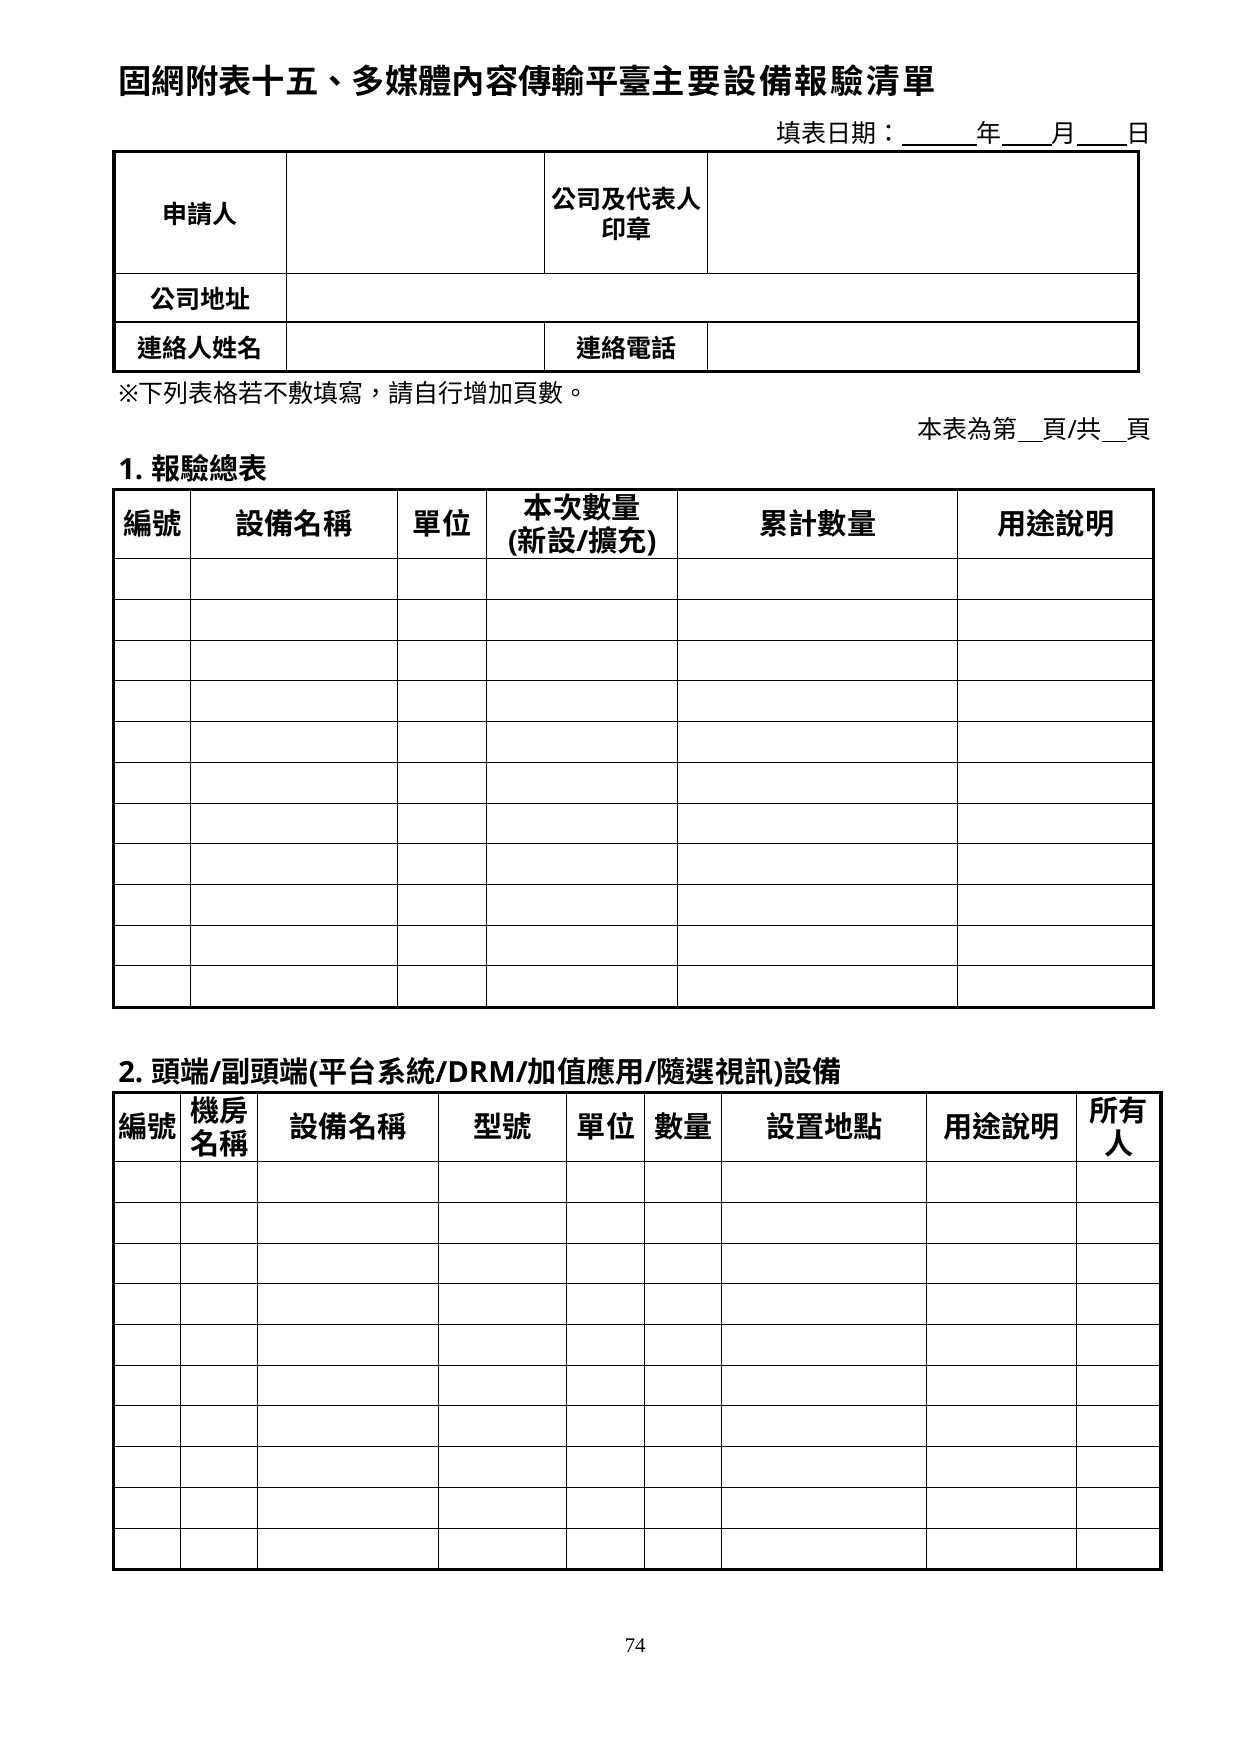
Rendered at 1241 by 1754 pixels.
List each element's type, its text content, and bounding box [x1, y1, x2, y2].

table_cell 公司地址 [116, 274, 286, 321]
table_cell [1077, 1406, 1159, 1446]
table_header 本次數量 (新設/擴充) [487, 491, 677, 558]
table_cell [191, 559, 397, 599]
table_cell [958, 641, 1152, 680]
table_cell [958, 966, 1152, 1006]
table_cell [115, 1203, 180, 1242]
table_cell [181, 1488, 257, 1528]
table_cell [567, 1162, 644, 1202]
table_cell [191, 844, 397, 884]
table_cell [645, 1244, 721, 1283]
table_cell [487, 966, 677, 1006]
table_cell [191, 926, 397, 965]
table_cell [708, 323, 1137, 370]
table_cell [722, 1162, 926, 1202]
table_cell [191, 722, 397, 762]
table_cell [115, 1162, 180, 1202]
table_cell [958, 722, 1152, 762]
table_header [708, 153, 1137, 272]
table_header 用途說明 [958, 491, 1152, 558]
table_cell [645, 1529, 721, 1568]
table_cell [958, 885, 1152, 924]
table_cell [678, 641, 957, 680]
table_header 所有人 [1077, 1094, 1159, 1161]
text 填表日期： 年 月 日 [118, 113, 1152, 149]
table_header 型號 [439, 1094, 566, 1161]
table_cell [439, 1488, 566, 1528]
table_cell [439, 1529, 566, 1568]
table_cell [398, 722, 486, 762]
table_cell [191, 641, 397, 680]
table_cell [115, 1447, 180, 1487]
text ※下列表格若不敷填寫，請自行增加頁數。 [118, 373, 1152, 409]
table_cell [927, 1284, 1076, 1324]
table_cell [115, 763, 190, 802]
table_header 用途說明 [927, 1094, 1076, 1161]
table_cell [1077, 1325, 1159, 1365]
table_cell [398, 763, 486, 802]
table_cell [287, 274, 1137, 321]
table_cell [181, 1366, 257, 1405]
table_cell [1077, 1529, 1159, 1568]
table_cell [258, 1325, 438, 1365]
table_cell [398, 600, 486, 639]
table_cell [927, 1366, 1076, 1405]
table_cell [722, 1203, 926, 1242]
table_cell [258, 1162, 438, 1202]
text 本表為第 頁/共 頁 [118, 409, 1152, 446]
table_cell [181, 1244, 257, 1283]
table_cell [487, 926, 677, 965]
table_cell [645, 1284, 721, 1324]
table_cell [927, 1244, 1076, 1283]
table_cell [115, 885, 190, 924]
table_cell [487, 885, 677, 924]
table_cell [567, 1488, 644, 1528]
subtitle 固網附表十五、多媒體內容傳輸平臺主要設備報驗清單 [118, 55, 1152, 103]
table_cell [191, 600, 397, 639]
table_cell [1077, 1447, 1159, 1487]
table_cell [191, 885, 397, 924]
table_cell [722, 1488, 926, 1528]
table_cell [287, 323, 544, 370]
table_cell [645, 1203, 721, 1242]
table_cell [398, 681, 486, 721]
table_cell [567, 1406, 644, 1446]
table_header 編號 [115, 1094, 180, 1161]
table_cell [115, 600, 190, 639]
table_cell [645, 1325, 721, 1365]
table_cell [722, 1447, 926, 1487]
table_cell [678, 722, 957, 762]
table_cell [1077, 1244, 1159, 1283]
table_cell [927, 1447, 1076, 1487]
table_header 設備名稱 [191, 491, 397, 558]
table_cell [487, 681, 677, 721]
table_cell [181, 1284, 257, 1324]
table_cell [567, 1203, 644, 1242]
table_cell [958, 926, 1152, 965]
table_cell [115, 722, 190, 762]
table_cell [115, 966, 190, 1006]
table_cell [191, 804, 397, 843]
table_cell [181, 1162, 257, 1202]
table_cell [191, 763, 397, 802]
text 2. 頭端/副頭端(平台系統/DRM/加值應用/隨選視訊)設備 [118, 1049, 1152, 1091]
table_header 機房 名稱 [181, 1094, 257, 1161]
table_header 單位 [398, 491, 486, 558]
table_cell [398, 885, 486, 924]
table_cell [258, 1284, 438, 1324]
table_header 單位 [567, 1094, 644, 1161]
table_cell [722, 1284, 926, 1324]
table_cell [927, 1203, 1076, 1242]
table_cell [958, 559, 1152, 599]
table_cell [958, 804, 1152, 843]
table_cell [678, 926, 957, 965]
table_cell [1077, 1488, 1159, 1528]
table_cell [258, 1529, 438, 1568]
table_cell [115, 1325, 180, 1365]
table_cell [181, 1406, 257, 1446]
table_cell [567, 1244, 644, 1283]
table_cell [567, 1325, 644, 1365]
table_cell [191, 681, 397, 721]
table_header 數量 [645, 1094, 721, 1161]
table_cell [958, 844, 1152, 884]
table_cell [115, 1488, 180, 1528]
table_cell [258, 1447, 438, 1487]
table_cell [1077, 1284, 1159, 1324]
table_cell [439, 1406, 566, 1446]
table_cell [567, 1284, 644, 1324]
table_cell [958, 600, 1152, 639]
table_cell [439, 1203, 566, 1242]
table_cell [487, 763, 677, 802]
table_cell [487, 722, 677, 762]
table_cell [567, 1366, 644, 1405]
table_cell [398, 804, 486, 843]
table_cell [645, 1366, 721, 1405]
table_cell [398, 559, 486, 599]
table_cell [487, 844, 677, 884]
table_cell 連絡電話 [545, 323, 707, 370]
table_cell [678, 681, 957, 721]
table_cell [115, 1406, 180, 1446]
table_header 設備名稱 [258, 1094, 438, 1161]
table_cell [258, 1406, 438, 1446]
table_cell [487, 559, 677, 599]
table_cell [927, 1325, 1076, 1365]
table_cell [722, 1406, 926, 1446]
table_cell [678, 804, 957, 843]
table_cell [678, 885, 957, 924]
table_header 累計數量 [678, 491, 957, 558]
table_cell [181, 1447, 257, 1487]
table_cell [487, 804, 677, 843]
table_cell [927, 1488, 1076, 1528]
table_cell [645, 1488, 721, 1528]
table_cell [115, 1244, 180, 1283]
table_cell [927, 1529, 1076, 1568]
table_cell [645, 1447, 721, 1487]
table_header 申請人 [116, 153, 286, 272]
table_cell [398, 966, 486, 1006]
table_cell [181, 1529, 257, 1568]
table_cell [567, 1447, 644, 1487]
table_cell [115, 559, 190, 599]
table_cell [258, 1366, 438, 1405]
table_cell [398, 844, 486, 884]
table_cell [958, 763, 1152, 802]
table_cell [439, 1447, 566, 1487]
table_cell [722, 1529, 926, 1568]
table_cell [115, 1284, 180, 1324]
table_cell [645, 1406, 721, 1446]
table_cell [722, 1325, 926, 1365]
table_cell [1077, 1366, 1159, 1405]
table_header [287, 153, 544, 272]
table_cell [645, 1162, 721, 1202]
table_cell [181, 1325, 257, 1365]
table_header 設置地點 [722, 1094, 926, 1161]
table_cell [115, 844, 190, 884]
table_cell [487, 600, 677, 639]
table_cell [439, 1366, 566, 1405]
table_cell [567, 1529, 644, 1568]
table_cell [1077, 1203, 1159, 1242]
table_cell [398, 641, 486, 680]
table_cell [115, 681, 190, 721]
table_cell [927, 1162, 1076, 1202]
table_cell [678, 966, 957, 1006]
table_cell [398, 926, 486, 965]
table_cell [191, 966, 397, 1006]
table_cell [439, 1244, 566, 1283]
table_cell 連絡人姓名 [116, 323, 286, 370]
table_cell [722, 1244, 926, 1283]
table_cell [1077, 1162, 1159, 1202]
table_cell [115, 804, 190, 843]
table_cell [439, 1284, 566, 1324]
table_cell [258, 1203, 438, 1242]
table_header 編號 [115, 491, 190, 558]
table_cell [258, 1244, 438, 1283]
table_cell [678, 600, 957, 639]
table_cell [181, 1203, 257, 1242]
table_cell [439, 1162, 566, 1202]
table_cell [439, 1325, 566, 1365]
table_cell [487, 641, 677, 680]
table_cell [927, 1406, 1076, 1446]
text 1. 報驗總表 [118, 446, 1152, 488]
table_cell [115, 1529, 180, 1568]
table_header 公司及代表人印章 [545, 153, 707, 272]
table_cell [722, 1366, 926, 1405]
table_cell [115, 641, 190, 680]
table_cell [115, 1366, 180, 1405]
table_cell [258, 1488, 438, 1528]
table_cell [678, 844, 957, 884]
table_cell [958, 681, 1152, 721]
table_cell [678, 559, 957, 599]
table_cell [678, 763, 957, 802]
table_cell [115, 926, 190, 965]
